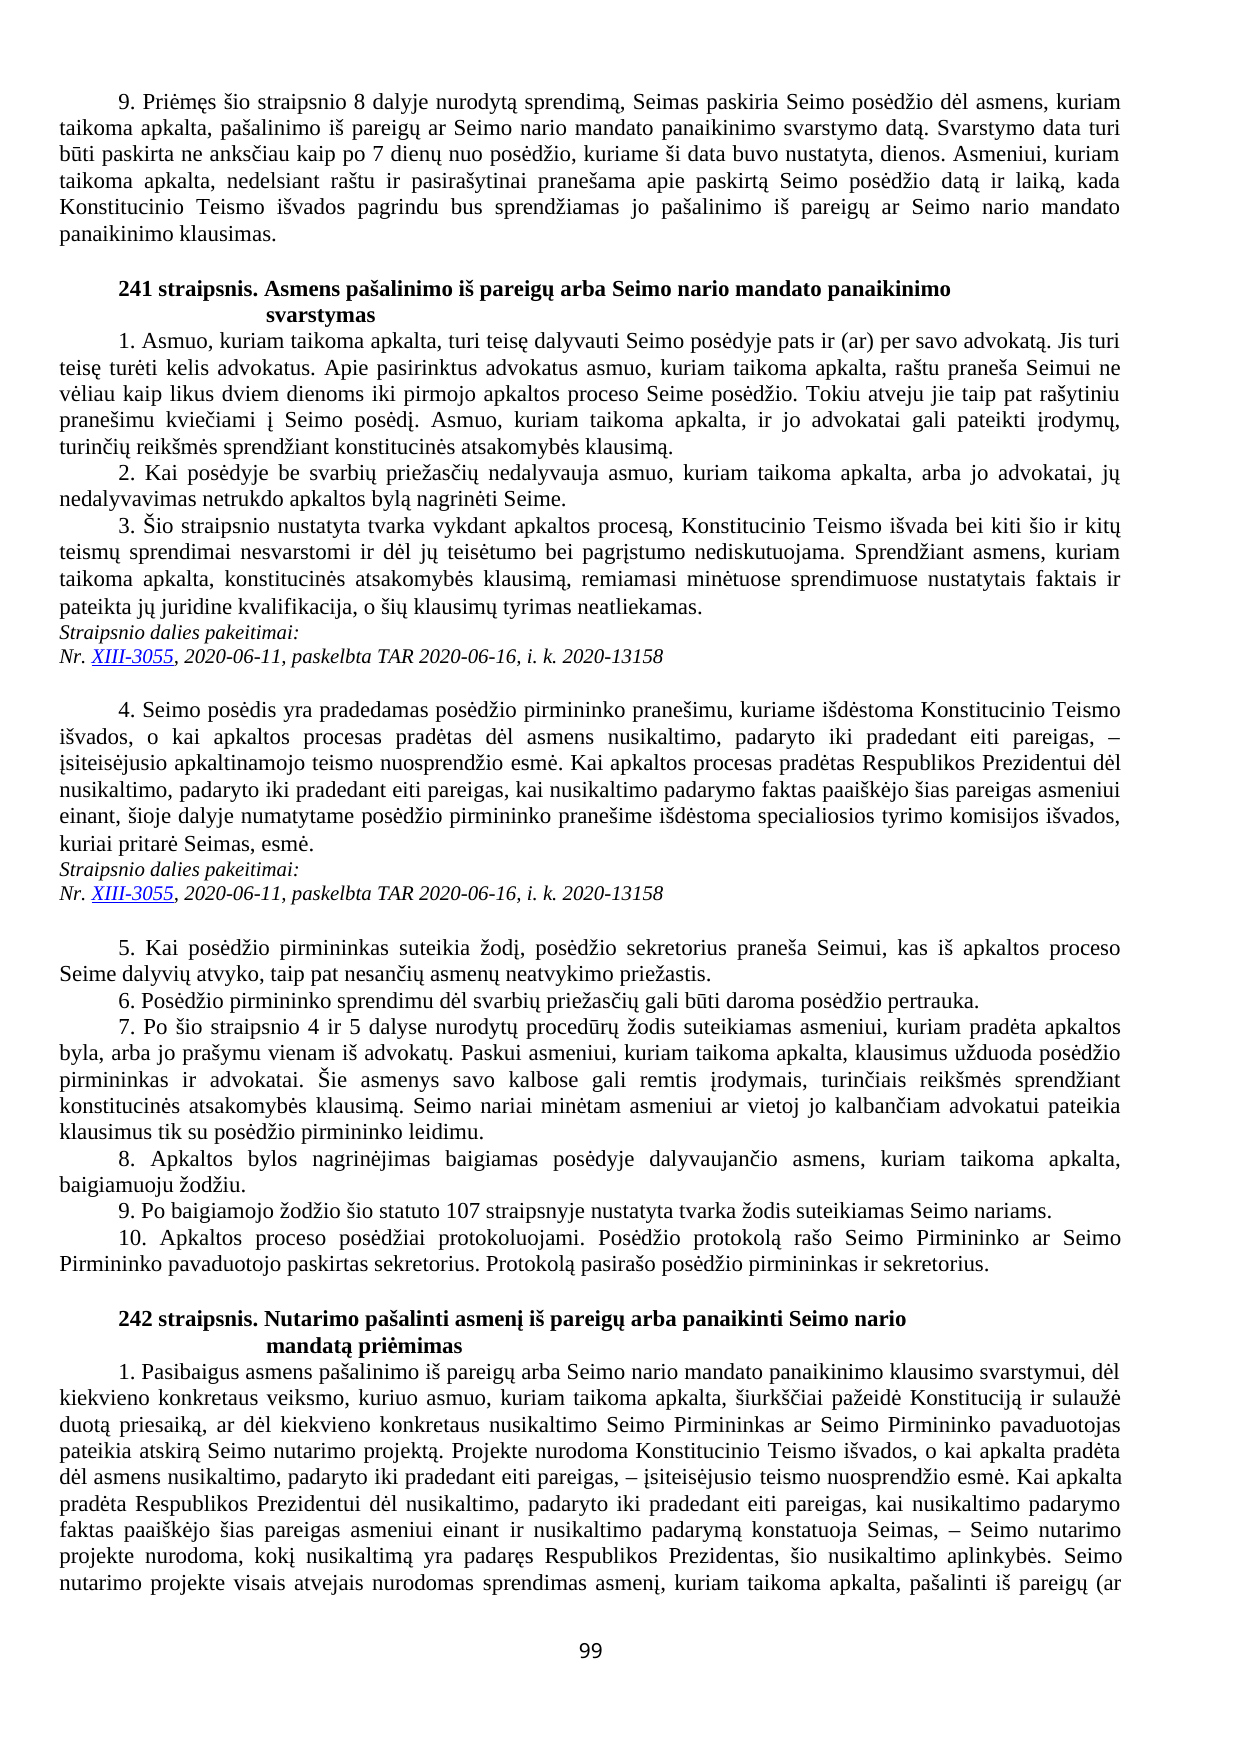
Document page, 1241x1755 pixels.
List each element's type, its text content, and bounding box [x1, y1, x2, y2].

text Straipsnio dalies pakeitimai: [59, 857, 1122, 881]
text 6. Posėdžio pirmininko sprendimu dėl svarbių priežasčių gali būti daroma posėdžio pertrauka. [59, 987, 1122, 1013]
text 2. Kai posėdyje be svarbių priežasčių nedalyvauja asmuo, kuriam taikoma apkalta, arba jo advokatai, jų nedalyvavimas netrukdo apkaltos bylą nagrinėti Seime. [59, 459, 1122, 512]
text 4. Seimo posėdis yra pradedamas posėdžio pirmininko pranešimu, kuriame išdėstoma Konstitucinio Teismo išvados, o kai apkaltos procesas pradėtas dėl asmens nusikaltimo, padaryto iki pradedant eiti pareigas, – įsiteisėjusio apkaltinamojo teismo nuosprendžio esmė. Kai apkaltos procesas pradėtas Respublikos Prezidentui dėl nusikaltimo, padaryto iki pradedant eiti pareigas, kai nusikaltimo padarymo faktas paaiškėjo šias pareigas asmeniui einant, šioje dalyje numatytame posėdžio pirmininko pranešime išdėstoma specialiosios tyrimo komisijos išvados, kuriai pritarė Seimas, esmė. [59, 697, 1122, 857]
text 8. Apkaltos bylos nagrinėjimas baigiamas posėdyje dalyvaujančio asmens, kuriam taikoma apkalta, baigiamuoju žodžiu. [59, 1145, 1122, 1197]
text Nr. XIII-3055, 2020-06-11, paskelbta TAR 2020-06-16, i. k. 2020-13158 [59, 644, 1122, 668]
text 5. Kai posėdžio pirmininkas suteikia žodį, posėdžio sekretorius praneša Seimui, kas iš apkaltos proceso Seime dalyvių atvyko, taip pat nesančių asmenų neatvykimo priežastis. [59, 934, 1122, 987]
text 1. Asmuo, kuriam taikoma apkalta, turi teisę dalyvauti Seimo posėdyje pats ir (ar) per savo advokatą. Jis turi teisę turėti kelis advokatus. Apie pasirinktus advokatus asmuo, kuriam taikoma apkalta, raštu praneša Seimui ne vėliau kaip likus dviem dienoms iki pirmojo apkaltos proceso Seime posėdžio. Tokiu atveju jie taip pat rašytiniu pranešimu kviečiami į Seimo posėdį. Asmuo, kuriam taikoma apkalta, ir jo advokatai gali pateikti įrodymų, turinčių reikšmės sprendžiant konstitucinės atsakomybės klausimą. [59, 327, 1122, 459]
text 242 straipsnis. Nutarimo pašalinti asmenį iš pareigų arba panaikinti Seimo nario [59, 1305, 1122, 1332]
text 9. Priėmęs šio straipsnio 8 dalyje nurodytą sprendimą, Seimas paskiria Seimo posėdžio dėl asmens, kuriam taikoma apkalta, pašalinimo iš pareigų ar Seimo nario mandato panaikinimo svarstymo datą. Svarstymo data turi būti paskirta ne anksčiau kaip po 7 dienų nuo posėdžio, kuriame ši data buvo nustatyta, dienos. Asmeniui, kuriam taikoma apkalta, nedelsiant raštu ir pasirašytinai pranešama apie paskirtą Seimo posėdžio datą ir laiką, kada Konstitucinio Teismo išvados pagrindu bus sprendžiamas jo pašalinimo iš pareigų ar Seimo nario mandato panaikinimo klausimas. [59, 88, 1122, 246]
text Straipsnio dalies pakeitimai: [59, 620, 1122, 644]
text mandatą priėmimas [59, 1332, 1122, 1358]
text 10. Apkaltos proceso posėdžiai protokoluojami. Posėdžio protokolą rašo Seimo Pirmininko ar Seimo Pirmininko pavaduotojo paskirtas sekretorius. Protokolą pasirašo posėdžio pirmininkas ir sekretorius. [59, 1224, 1122, 1277]
text 9. Po baigiamojo žodžio šio statuto 107 straipsnyje nustatyta tvarka žodis suteikiamas Seimo nariams. [59, 1197, 1122, 1224]
text Nr. XIII-3055, 2020-06-11, paskelbta TAR 2020-06-16, i. k. 2020-13158 [59, 881, 1122, 905]
text 241 straipsnis. Asmens pašalinimo iš pareigų arba Seimo nario mandato panaikinimo [59, 275, 1122, 301]
text svarstymas [59, 301, 1122, 327]
text 3. Šio straipsnio nustatyta tvarka vykdant apkaltos procesą, Konstitucinio Teismo išvada bei kiti šio ir kitų teismų sprendimai nesvarstomi ir dėl jų teisėtumo bei pagrįstumo nediskutuojama. Sprendžiant asmens, kuriam taikoma apkalta, konstitucinės atsakomybės klausimą, remiamasi minėtuose sprendimuose nustatytais faktais ir pateikta jų juridine kvalifikacija, o šių klausimų tyrimas neatliekamas. [59, 512, 1122, 620]
text 7. Po šio straipsnio 4 ir 5 dalyse nurodytų procedūrų žodis suteikiamas asmeniui, kuriam pradėta apkaltos byla, arba jo prašymu vienam iš advokatų. Paskui asmeniui, kuriam taikoma apkalta, klausimus užduoda posėdžio pirmininkas ir advokatai. Šie asmenys savo kalbose gali remtis įrodymais, turinčiais reikšmės sprendžiant konstitucinės atsakomybės klausimą. Seimo nariai minėtam asmeniui ar vietoj jo kalbančiam advokatui pateikia klausimus tik su posėdžio pirmininko leidimu. [59, 1013, 1122, 1145]
text 1. Pasibaigus asmens pašalinimo iš pareigų arba Seimo nario mandato panaikinimo klausimo svarstymui, dėl kiekvieno konkretaus veiksmo, kuriuo asmuo, kuriam taikoma apkalta, šiurkščiai pažeidė Konstituciją ir sulaužė duotą priesaiką, ar dėl kiekvieno konkretaus nusikaltimo Seimo Pirmininkas ar Seimo Pirmininko pavaduotojas pateikia atskirą Seimo nutarimo projektą. Projekte nurodoma Konstitucinio Teismo išvados, o kai apkalta pradėta dėl asmens nusikaltimo, padaryto iki pradedant eiti pareigas, – įsiteisėjusio teismo nuosprendžio esmė. Kai apkalta pradėta Respublikos Prezidentui dėl nusikaltimo, padaryto iki pradedant eiti pareigas, kai nusikaltimo padarymo faktas paaiškėjo šias pareigas asmeniui einant ir nusikaltimo padarymą konstatuoja Seimas, – Seimo nutarimo projekte nurodoma, kokį nusikaltimą yra padaręs Respublikos Prezidentas, šio nusikaltimo aplinkybės. Seimo nutarimo projekte visais atvejais nurodomas sprendimas asmenį, kuriam taikoma apkalta, pašalinti iš pareigų (ar [59, 1358, 1122, 1595]
